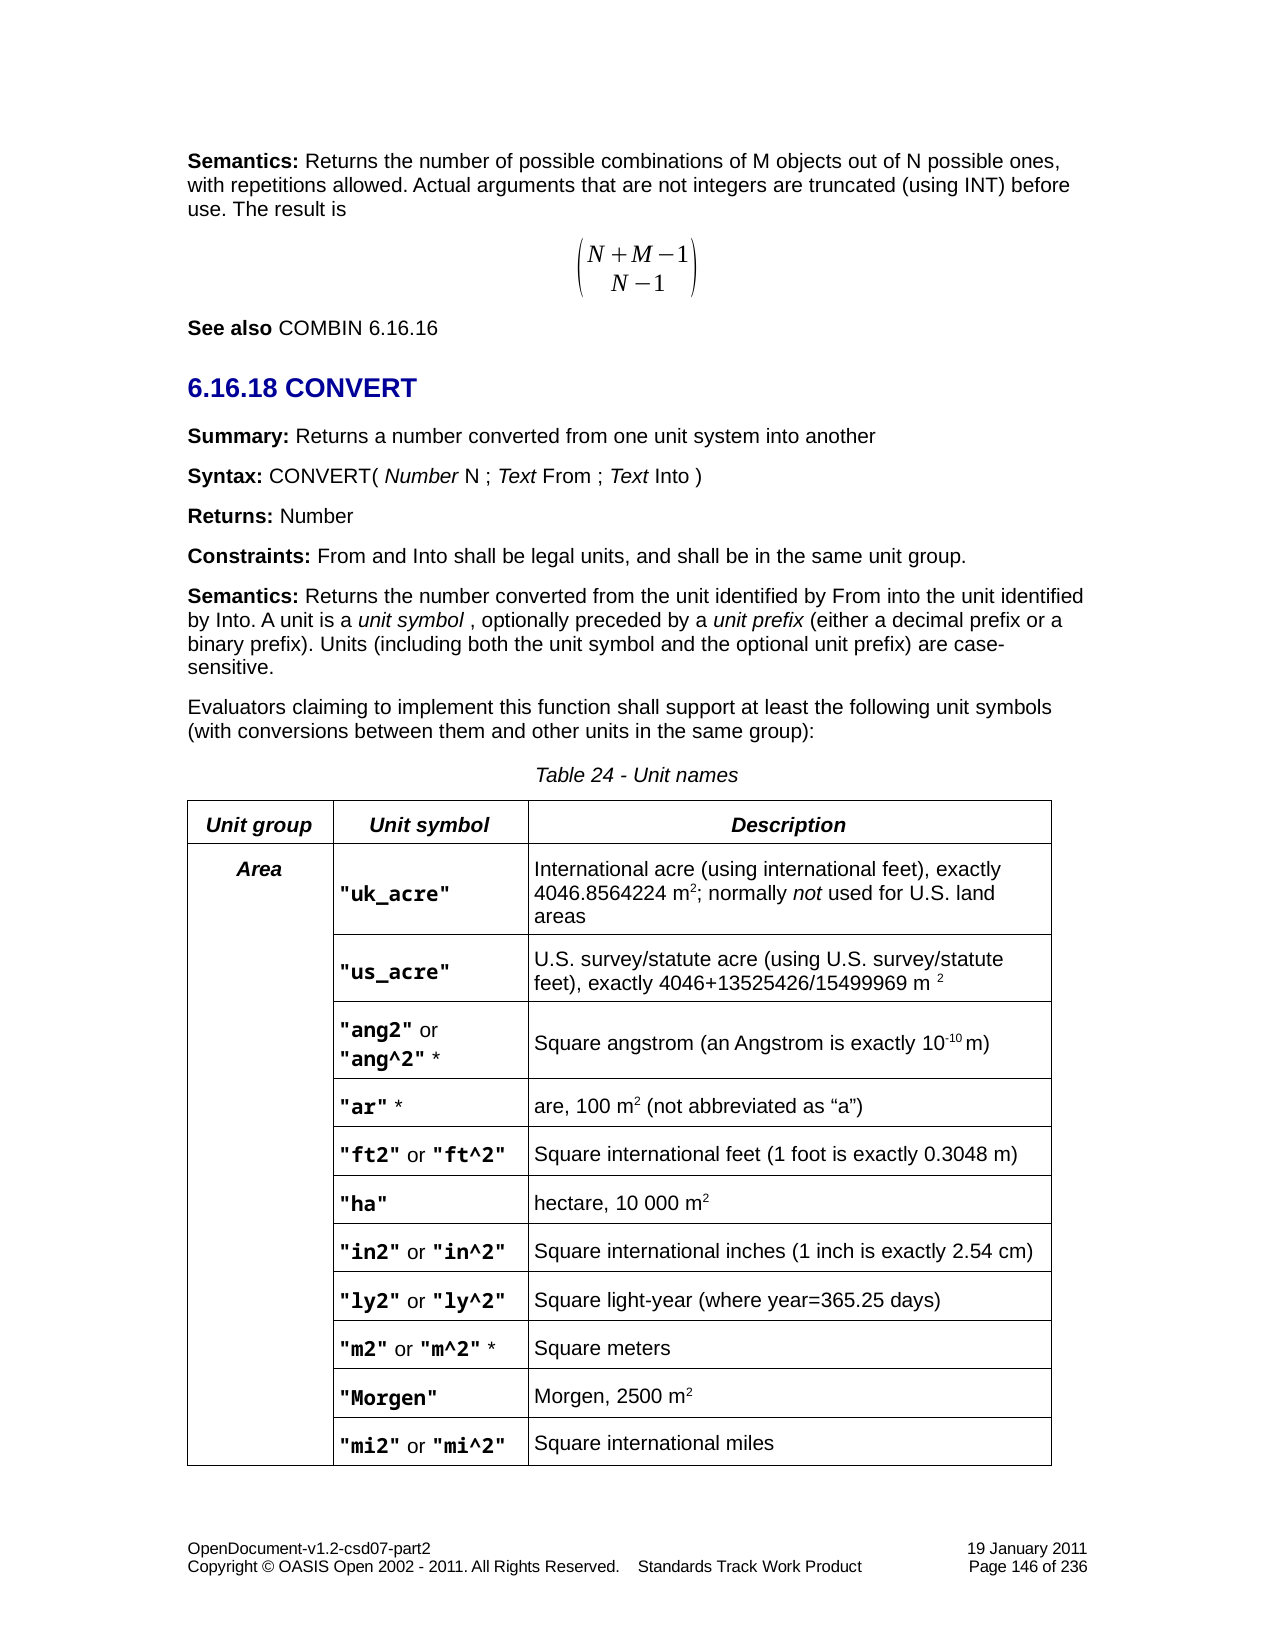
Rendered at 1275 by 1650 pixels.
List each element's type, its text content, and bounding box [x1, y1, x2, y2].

text Evaluators claiming to implement this function shall support at least the following unit symbols (with conversions between them and other units in the same group): [187, 696, 1088, 743]
table_cell Morgen, 2500 m2 [529, 1369, 1051, 1417]
table_cell "in2" or "in^2" [334, 1224, 528, 1271]
table_header International acre (using international feet), exactly 4046.8564224 m2; normally not used for U.S. land areas [529, 844, 1051, 934]
table_header Description [529, 801, 1051, 843]
table_cell U.S. survey/statute acre (using U.S. survey/statute feet), exactly 4046+13525426/15499969 m 2 [529, 935, 1051, 1001]
table_header "uk_acre" [334, 844, 528, 934]
subtitle CONVERT [187, 373, 1088, 403]
table_cell Square angstrom (an Angstrom is exactly 10-10 m) [529, 1002, 1051, 1078]
table_cell "m2" or "m^2" * [334, 1321, 528, 1368]
table_cell are, 100 m2 (not abbreviated as “a”) [529, 1079, 1051, 1126]
table_cell "us_acre" [334, 935, 528, 1001]
text Constraints: From and Into shall be legal units, and shall be in the same unit group. [187, 545, 1088, 568]
table_cell "ang2" or "ang^2" * [334, 1002, 528, 1078]
table_cell "ft2" or "ft^2" [334, 1127, 528, 1174]
table_cell hectare, 10 000 m2 [529, 1176, 1051, 1223]
table_cell Square international inches (1 inch is exactly 2.54 cm) [529, 1224, 1051, 1271]
table_cell "Morgen" [334, 1369, 528, 1417]
table_cell Square meters [529, 1321, 1051, 1368]
text Syntax: CONVERT( Number N ; Text From ; Text Into ) [187, 464, 1088, 488]
text Returns: Number [187, 504, 1088, 528]
text Semantics: Returns the number converted from the unit identified by From into the unit identified by Into. A unit is a unit symbol , optionally preceded by a unit prefix (either a decimal prefix or a binary prefix). Units (including both the unit symbol and the optional unit prefix) are case-sensitive. [187, 585, 1088, 679]
table_cell "ha" [334, 1176, 528, 1223]
text Table 24 - Unit names [187, 764, 1088, 787]
table_cell "mi2" or "mi^2" [334, 1418, 528, 1465]
table_cell "ly2" or "ly^2" [334, 1272, 528, 1320]
table_cell Square international miles [529, 1418, 1051, 1465]
table_cell "ar" * [334, 1079, 528, 1126]
text See also COMBIN 6.16.16 [187, 316, 1088, 340]
table_header Unit group [188, 801, 333, 843]
table_cell Square international feet (1 foot is exactly 0.3048 m) [529, 1127, 1051, 1174]
text Semantics: Returns the number of possible combinations of M objects out of N possible ones, with repetitions allowed. Actual arguments that are not integers are truncated (using INT) before use. The result is [187, 150, 1088, 221]
table_cell Square light-year (where year=365.25 days) [529, 1272, 1051, 1320]
table_cell Area [188, 844, 333, 1465]
table_header Unit symbol [334, 801, 528, 843]
text Summary: Returns a number converted from one unit system into another [187, 424, 1088, 448]
